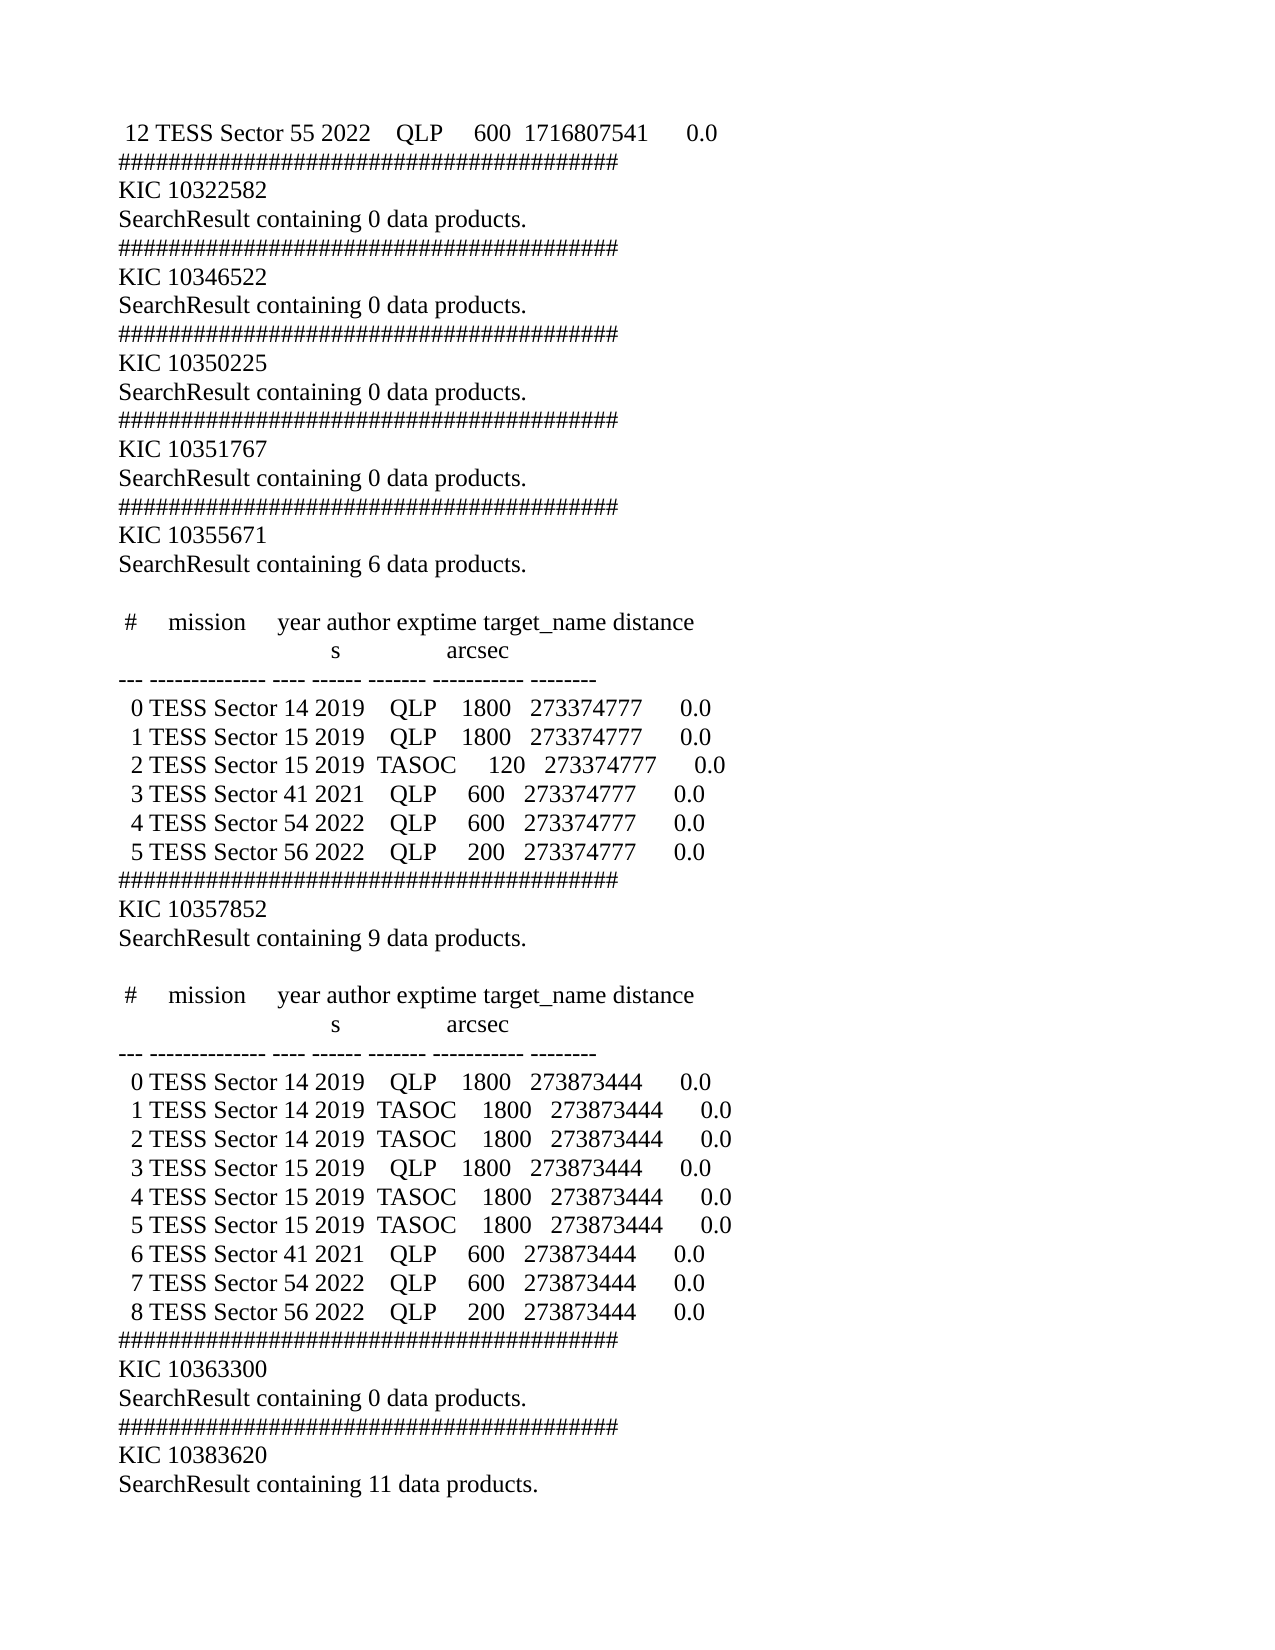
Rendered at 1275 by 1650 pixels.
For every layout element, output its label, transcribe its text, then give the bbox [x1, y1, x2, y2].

text 2 TESS Sector 15 2019 TASOC 120 273374777 0.0 [118, 751, 1157, 779]
text s arcsec [118, 1009, 1157, 1038]
text SearchResult containing 0 data products. [118, 204, 1157, 233]
text ######################################## [118, 233, 1157, 262]
text 0 TESS Sector 14 2019 QLP 1800 273873444 0.0 [118, 1067, 1157, 1096]
text ######################################## [118, 1326, 1157, 1354]
text KIC 10355671 [118, 521, 1157, 549]
text KIC 10383620 [118, 1441, 1157, 1469]
text 5 TESS Sector 56 2022 QLP 200 273374777 0.0 [118, 837, 1157, 866]
text 7 TESS Sector 54 2022 QLP 600 273873444 0.0 [118, 1268, 1157, 1297]
text KIC 10350225 [118, 348, 1157, 377]
text SearchResult containing 0 data products. [118, 463, 1157, 492]
text SearchResult containing 0 data products. [118, 1383, 1157, 1412]
text KIC 10322582 [118, 176, 1157, 204]
text KIC 10357852 [118, 894, 1157, 923]
text ######################################## [118, 866, 1157, 894]
text 8 TESS Sector 56 2022 QLP 200 273873444 0.0 [118, 1297, 1157, 1326]
text SearchResult containing 9 data products. [118, 923, 1157, 952]
text ######################################## [118, 1412, 1157, 1441]
text # mission year author exptime target_name distance [118, 981, 1157, 1009]
text 4 TESS Sector 15 2019 TASOC 1800 273873444 0.0 [118, 1182, 1157, 1211]
text 1 TESS Sector 14 2019 TASOC 1800 273873444 0.0 [118, 1096, 1157, 1124]
text 3 TESS Sector 15 2019 QLP 1800 273873444 0.0 [118, 1153, 1157, 1182]
text ######################################## [118, 406, 1157, 434]
text SearchResult containing 0 data products. [118, 291, 1157, 319]
text 5 TESS Sector 15 2019 TASOC 1800 273873444 0.0 [118, 1211, 1157, 1239]
text KIC 10351767 [118, 434, 1157, 463]
text 12 TESS Sector 55 2022 QLP 600 1716807541 0.0 [118, 118, 1157, 147]
text KIC 10363300 [118, 1354, 1157, 1383]
text SearchResult containing 0 data products. [118, 377, 1157, 406]
text 4 TESS Sector 54 2022 QLP 600 273374777 0.0 [118, 808, 1157, 837]
text ######################################## [118, 492, 1157, 521]
text 3 TESS Sector 41 2021 QLP 600 273374777 0.0 [118, 779, 1157, 808]
text ######################################## [118, 147, 1157, 176]
text # mission year author exptime target_name distance [118, 607, 1157, 636]
text --- -------------- ---- ------ ------- ----------- -------- [118, 1038, 1157, 1067]
text 1 TESS Sector 15 2019 QLP 1800 273374777 0.0 [118, 722, 1157, 751]
text --- -------------- ---- ------ ------- ----------- -------- [118, 664, 1157, 693]
text ######################################## [118, 319, 1157, 348]
text 2 TESS Sector 14 2019 TASOC 1800 273873444 0.0 [118, 1124, 1157, 1153]
text 0 TESS Sector 14 2019 QLP 1800 273374777 0.0 [118, 693, 1157, 722]
text SearchResult containing 6 data products. [118, 549, 1157, 578]
text s arcsec [118, 636, 1157, 664]
text KIC 10346522 [118, 262, 1157, 291]
text SearchResult containing 11 data products. [118, 1469, 1157, 1498]
text 6 TESS Sector 41 2021 QLP 600 273873444 0.0 [118, 1239, 1157, 1268]
